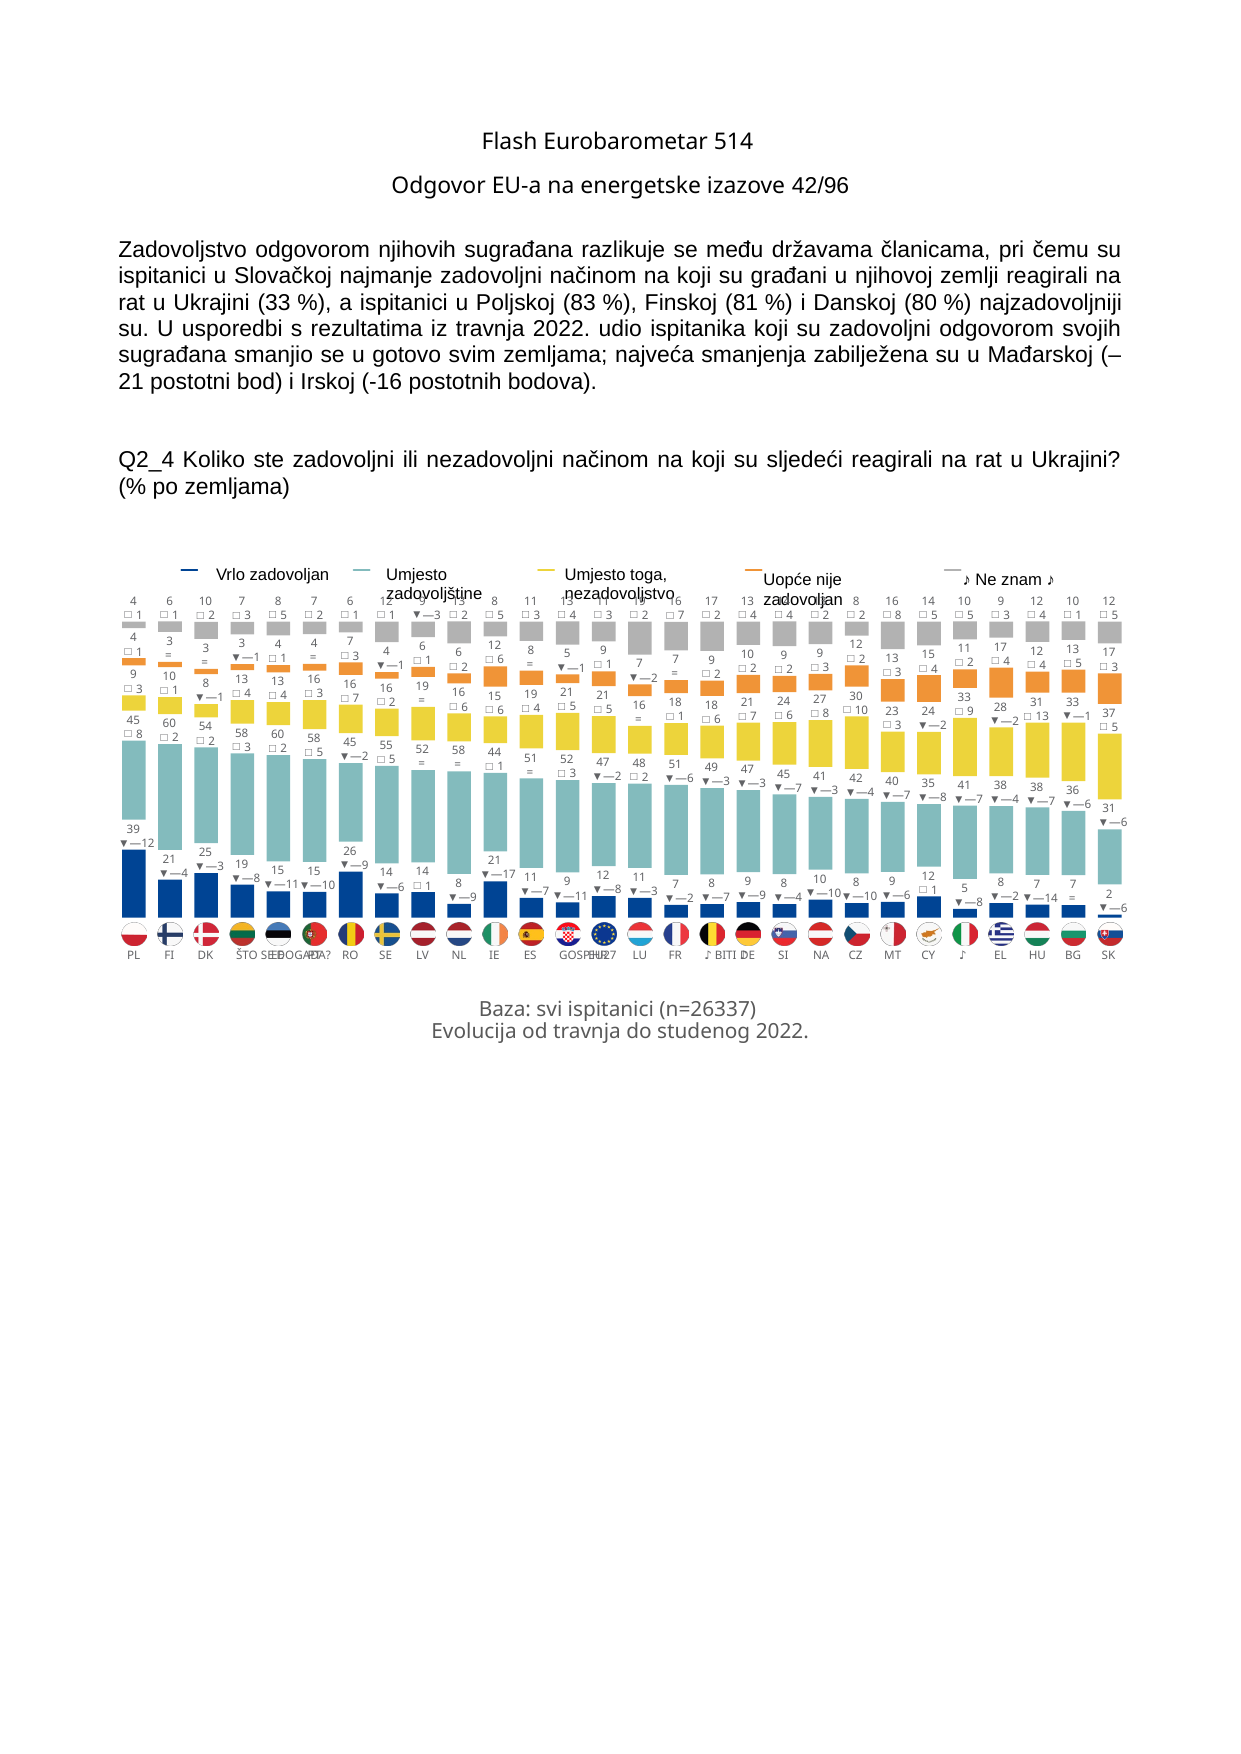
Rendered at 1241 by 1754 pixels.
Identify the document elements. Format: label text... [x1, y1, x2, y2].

picture [808, 922, 833, 946]
picture [265, 922, 291, 946]
picture [482, 922, 508, 946]
picture [157, 922, 183, 946]
picture [1097, 922, 1123, 946]
picture [735, 922, 761, 946]
picture [916, 922, 942, 946]
picture [952, 922, 978, 946]
picture [699, 922, 725, 946]
picture [988, 922, 1014, 946]
picture [591, 922, 617, 946]
picture [844, 922, 870, 946]
picture [338, 922, 364, 946]
picture [627, 922, 653, 946]
picture [229, 922, 255, 946]
picture [771, 922, 797, 946]
picture [518, 922, 544, 946]
picture [555, 922, 581, 946]
picture [374, 922, 400, 946]
text Zadovoljstvo odgovorom njihovih sugrađana razlikuje se među državama članicama, pri čemu su ispitanici u Slovačkoj najmanje zadovoljni načinom na koji su građani u njihovoj zemlji reagirali na rat u Ukrajini (33 %), a ispitanici u Poljskoj (83 %), Finskoj (81 %) i Danskoj (80 %) najzadovoljniji su. U usporedbi s rezultatima iz travnja 2022. udio ispitanika koji su zadovoljni odgovorom svojih sugrađana smanjio se u gotovo svim zemljama; najveća smanjenja zabilježena su u Mađarskoj (– 21 postotni bod) i Irskoj (-16 postotnih bodova). [118, 236, 1122, 394]
picture [1061, 922, 1086, 946]
picture [302, 922, 327, 946]
picture [121, 922, 147, 946]
picture [1024, 922, 1050, 946]
picture [880, 922, 906, 946]
picture [446, 922, 472, 946]
picture [410, 922, 436, 946]
picture [193, 922, 219, 946]
picture [663, 922, 689, 946]
text Q2_4 Koliko ste zadovoljni ili nezadovoljni načinom na koji su sljedeći reagirali na rat u Ukrajini? (% po zemljama) [118, 446, 1122, 499]
